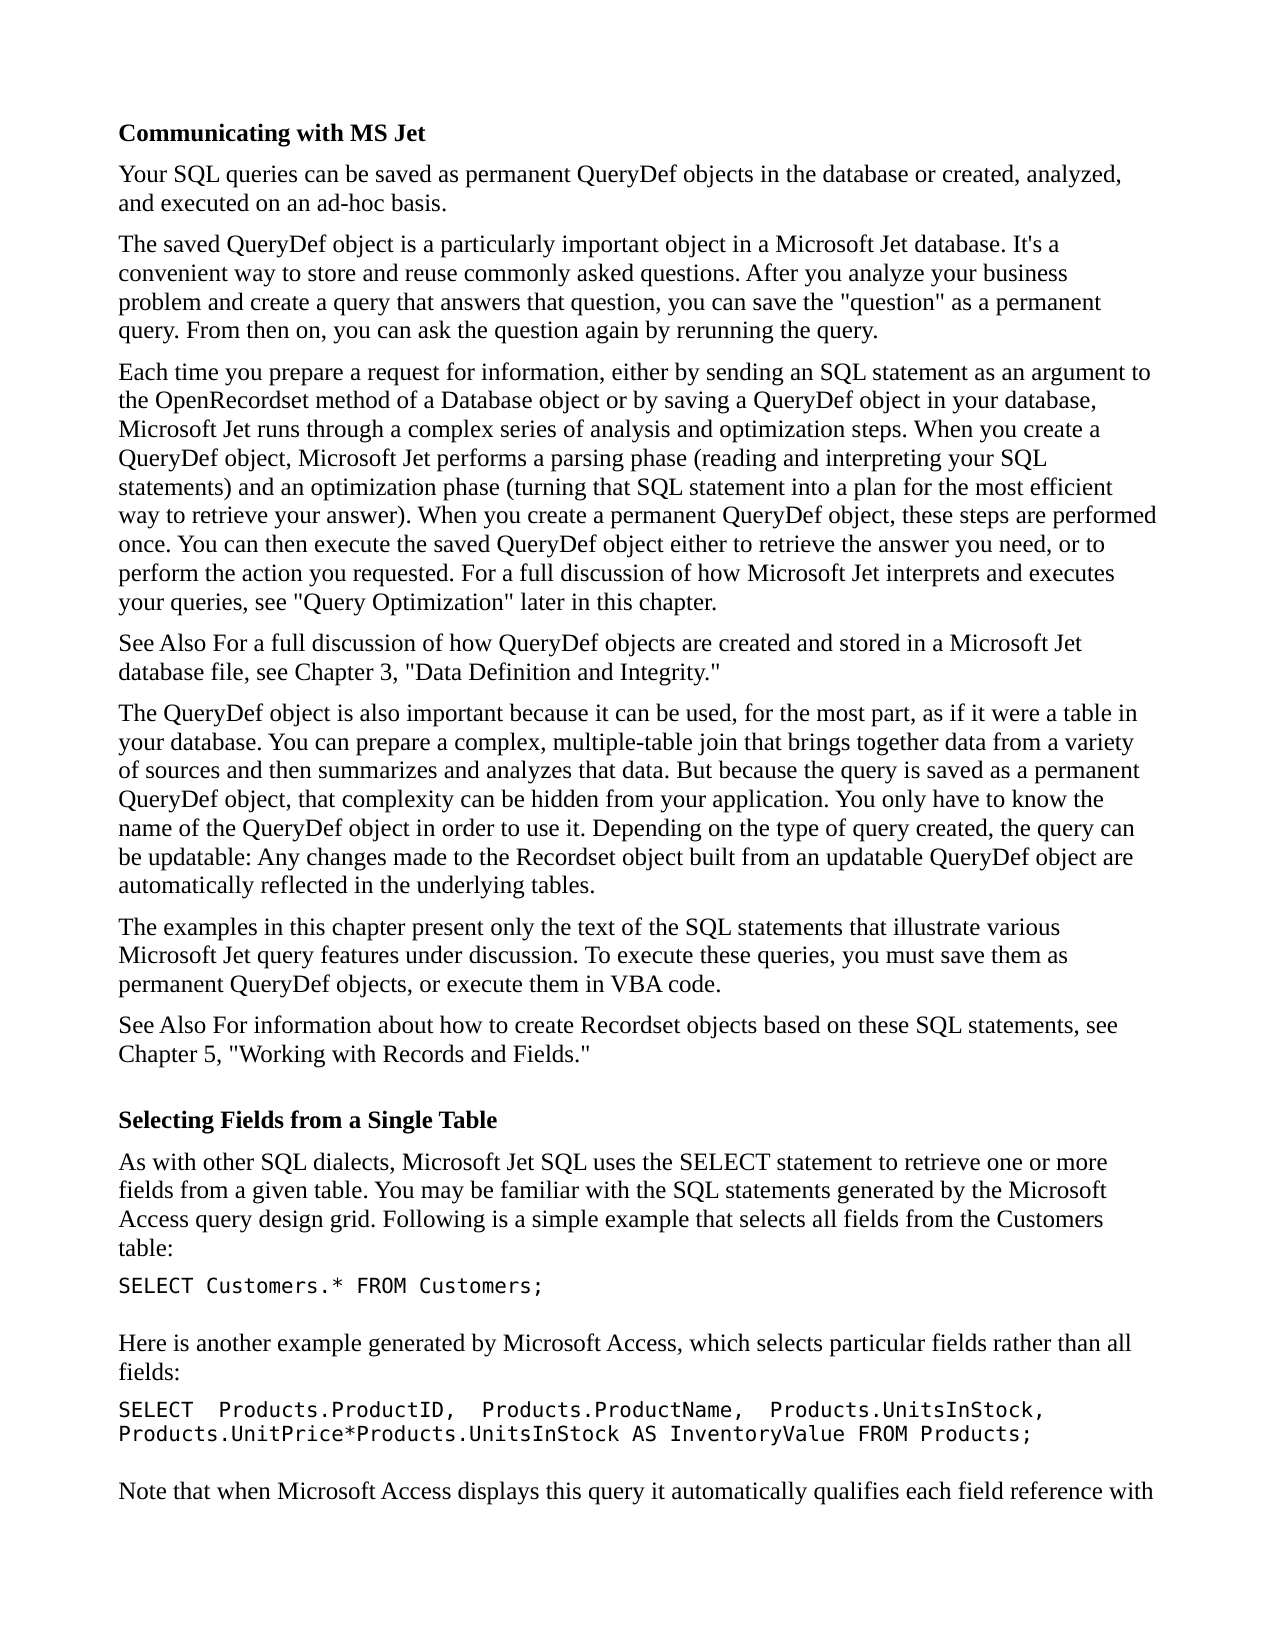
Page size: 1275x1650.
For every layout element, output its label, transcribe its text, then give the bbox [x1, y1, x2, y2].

text Here is another example generated by Microsoft Access, which selects particular fields rather than all fields: [118, 1328, 1157, 1386]
text SELECT Products.ProductID, Products.ProductName, Products.UnitsInStock, Products.UnitPrice*Products.UnitsInStock AS InventoryValue FROM Products; [118, 1398, 1157, 1447]
text Your SQL queries can be saved as permanent QueryDef objects in the database or created, analyzed, and executed on an ad-hoc basis. [118, 159, 1157, 217]
text See Also For information about how to create Recordset objects based on these SQL statements, see Chapter 5, "Working with Records and Fields." [118, 1011, 1157, 1068]
text The QueryDef object is also important because it can be used, for the most part, as if it were a table in your database. You can prepare a complex, multiple-table join that brings together data from a variety of sources and then summarizes and analyzes that data. But because the query is saved as a permanent QueryDef object, that complexity can be hidden from your application. You only have to know the name of the QueryDef object in order to use it. Depending on the type of query created, the query can be updatable: Any changes made to the Recordset object built from an updatable QueryDef object are automatically reflected in the underlying tables. [118, 698, 1157, 899]
text SELECT Customers.* FROM Customers; [118, 1274, 1157, 1299]
text The saved QueryDef object is a particularly important object in a Microsoft Jet database. It's a convenient way to store and reuse commonly asked questions. After you analyze your business problem and create a query that answers that question, you can save the "question" as a permanent query. From then on, you can ask the question again by rerunning the query. [118, 229, 1157, 344]
text The examples in this chapter present only the text of the SQL statements that illustrate various Microsoft Jet query features under discussion. To execute these queries, you must save them as permanent QueryDef objects, or execute them in VBA code. [118, 912, 1157, 998]
subtitle Communicating with MS Jet [118, 118, 1157, 147]
text Each time you prepare a request for information, either by sending an SQL statement as an argument to the OpenRecordset method of a Database object or by saving a QueryDef object in your database, Microsoft Jet runs through a complex series of analysis and optimization steps. When you create a QueryDef object, Microsoft Jet performs a parsing phase (reading and interpreting your SQL statements) and an optimization phase (turning that SQL statement into a plan for the most efficient way to retrieve your answer). When you create a permanent QueryDef object, these steps are performed once. You can then execute the saved QueryDef object either to retrieve the answer you need, or to perform the action you requested. For a full discussion of how Microsoft Jet interprets and executes your queries, see "Query Optimization" later in this chapter. [118, 357, 1157, 616]
text As with other SQL dialects, Microsoft Jet SQL uses the SELECT statement to retrieve one or more fields from a given table. You may be familiar with the SQL statements generated by the Microsoft Access query design grid. Following is a simple example that selects all fields from the Customers table: [118, 1147, 1157, 1262]
text Note that when Microsoft Access displays this query it automatically qualifies each field reference with [118, 1476, 1157, 1505]
subtitle Selecting Fields from a Single Table [118, 1106, 1157, 1134]
text See Also For a full discussion of how QueryDef objects are created and stored in a Microsoft Jet database file, see Chapter 3, "Data Definition and Integrity." [118, 628, 1157, 686]
